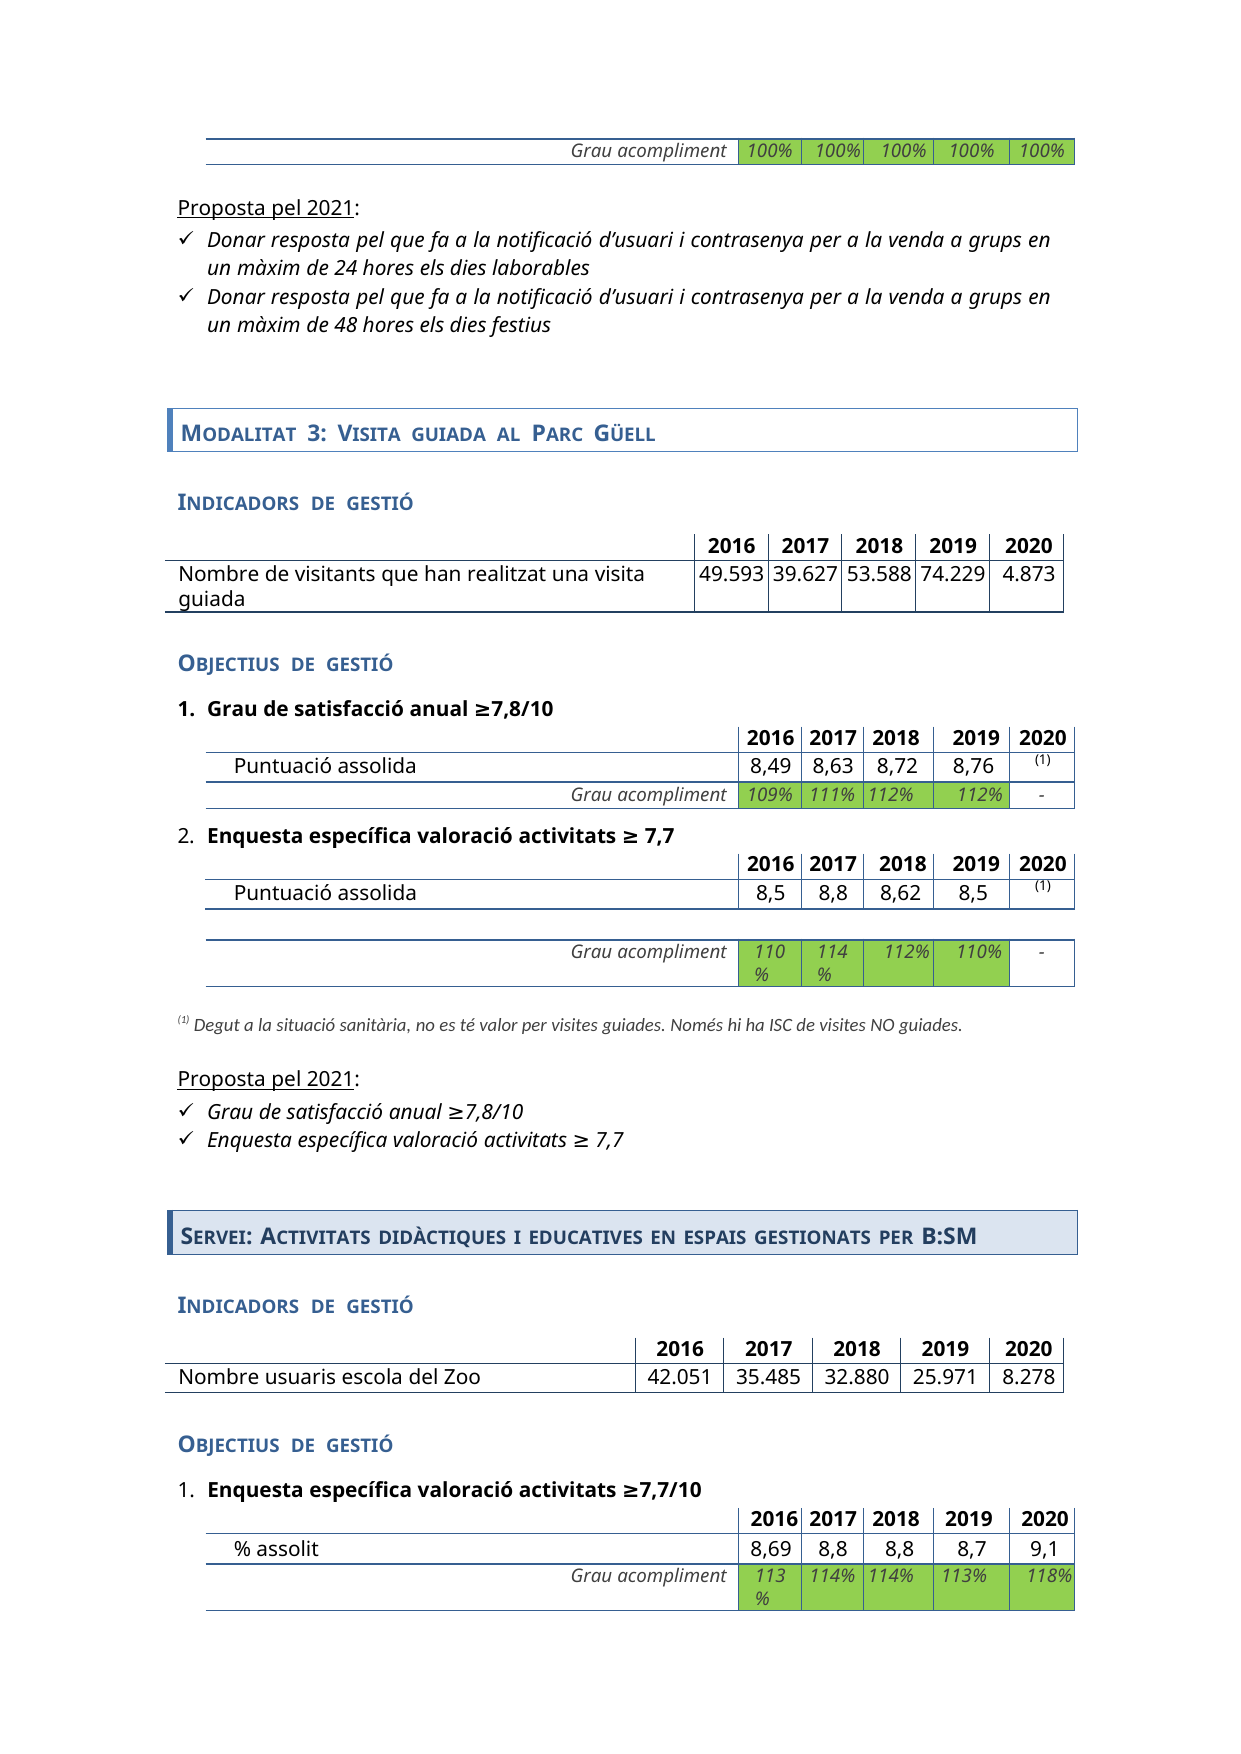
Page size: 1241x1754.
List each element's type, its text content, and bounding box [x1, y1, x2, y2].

text INDICADORS DE GESTIÓ [177, 1289, 1090, 1320]
table_cell 25.971 [901, 1364, 989, 1392]
table_header Grau acompliment [206, 941, 738, 986]
table_cell (1) [1010, 880, 1074, 908]
table_header [165, 534, 694, 560]
table_cell 8.278 [990, 1364, 1063, 1392]
table_cell 49.593 [695, 561, 768, 611]
text Proposta pel 2021: [177, 193, 1090, 221]
table_cell Grau acompliment [206, 783, 738, 808]
table_cell 112% [934, 783, 1009, 808]
table_cell 9,1 [1010, 1534, 1074, 1563]
table_cell 114% [864, 1565, 933, 1610]
table_header 2017 [724, 1338, 812, 1363]
table_header 2019 [934, 854, 1009, 879]
table_header [206, 727, 738, 752]
table_header 2016 [739, 854, 801, 879]
table_header 2018 [813, 1338, 900, 1363]
table_cell 35.485 [724, 1364, 812, 1392]
table_header 2019 [916, 534, 989, 560]
table_header 2017 [769, 534, 841, 560]
table_header SERVEI: ACTIVITATS DIDÀCTIQUES I EDUCATIVES EN ESPAIS GESTIONATS PER B:SM [173, 1211, 1077, 1254]
table_cell 8,69 [739, 1534, 801, 1563]
table_header 2018 [864, 727, 933, 752]
table_cell 74.229 [916, 561, 989, 611]
table_cell 4.873 [990, 561, 1063, 611]
table_header [205, 854, 738, 879]
list Donar resposta pel que fa a la notificació d’usuari i contrasenya per a la venda a grups en un màxim de 24 hores els dies laborables [177, 225, 1062, 282]
list Enquesta específica valoració activitats ≥ 7,7 [177, 821, 1090, 849]
table_header - [1010, 941, 1074, 986]
table_cell Nombre de visitants que han realitzat una visita guiada [165, 561, 694, 611]
table_cell 112% [864, 783, 933, 808]
table_cell Nombre usuaris escola del Zoo [165, 1364, 635, 1392]
table_header 2016 [695, 534, 768, 560]
table_cell Puntuació assolida [206, 753, 738, 781]
table_header 2018 [842, 534, 915, 560]
table_cell 100% [934, 140, 1009, 164]
table_header 2019 [934, 727, 1009, 752]
table_cell 8,63 [802, 753, 863, 781]
table_cell 8,8 [802, 1534, 863, 1563]
table_cell - [1010, 783, 1074, 808]
table_header 2017 [802, 854, 863, 879]
table_cell 111% [802, 783, 863, 808]
table_cell 113% [739, 1565, 801, 1610]
table_header 2020 [990, 1338, 1063, 1363]
table_header 2016 [739, 727, 801, 752]
table_cell 100% [1010, 140, 1074, 164]
table_cell 8,49 [739, 753, 801, 781]
table_cell 39.627 [769, 561, 841, 611]
table_cell Puntuació assolida [205, 880, 738, 908]
table_header 112% [864, 941, 933, 986]
text (1) Degut a la situació sanitària, no es té valor per visites guiades. Només hi ha ISC de visites NO guiades. [177, 1013, 1090, 1036]
list Enquesta específica valoració activitats ≥ 7,7 [177, 1125, 1090, 1154]
table_header 2017 [802, 1508, 863, 1533]
table_header [206, 1508, 738, 1533]
table_cell (1) [1010, 753, 1074, 781]
table_cell % assolit [206, 1534, 738, 1563]
table_cell 114% [802, 1565, 863, 1610]
table_cell 42.051 [636, 1364, 723, 1392]
table_cell 53.588 [842, 561, 915, 611]
table_header 2018 [864, 854, 933, 879]
table_cell Grau acompliment [206, 140, 738, 164]
subtitle Grau de satisfacció anual ≥7,8/10 [177, 694, 1090, 723]
table_header 2019 [934, 1508, 1009, 1533]
text Proposta pel 2021: [177, 1064, 1090, 1093]
table_cell 100% [739, 140, 801, 164]
table_cell 8,76 [934, 753, 1009, 781]
table_header 2020 [990, 534, 1063, 560]
table_cell 100% [802, 140, 863, 164]
table_cell Grau acompliment [206, 1565, 738, 1610]
list Grau de satisfacció anual ≥7,8/10 [177, 1097, 1090, 1125]
table_cell 8,8 [864, 1534, 933, 1563]
table_cell 32.880 [813, 1364, 900, 1392]
table_header 2018 [864, 1508, 933, 1533]
text OBJECTIUS DE GESTIÓ [177, 647, 1090, 678]
table_header 2020 [1010, 854, 1074, 879]
table_cell 8,5 [934, 880, 1009, 908]
table_cell 100% [864, 140, 933, 164]
table_header 114% [802, 941, 863, 986]
text INDICADORS DE GESTIÓ [177, 486, 1090, 517]
text OBJECTIUS DE GESTIÓ [177, 1428, 1090, 1459]
list Donar resposta pel que fa a la notificació d’usuari i contrasenya per a la venda a grups en un màxim de 48 hores els dies festius [177, 282, 1062, 339]
table_cell 109% [739, 783, 801, 808]
table_header MODALITAT 3: VISITA GUIADA AL PARC GÜELL [173, 409, 1077, 451]
table_cell 8,7 [934, 1534, 1009, 1563]
table_header 2016 [739, 1508, 801, 1533]
table_cell 118% [1010, 1565, 1074, 1610]
table_cell 8,72 [864, 753, 933, 781]
table_cell 113% [934, 1565, 1009, 1610]
table_cell 8,8 [802, 880, 863, 908]
table_cell 8,5 [739, 880, 801, 908]
table_cell 8,62 [864, 880, 933, 908]
table_header 110% [739, 941, 801, 986]
table_header [165, 1338, 635, 1363]
table_header 2016 [636, 1338, 723, 1363]
table_header 2019 [901, 1338, 989, 1363]
subtitle 1. Enquesta específica valoració activitats ≥7,7/10 [177, 1475, 1090, 1504]
table_header 110% [934, 941, 1009, 986]
table_header 2020 [1010, 1508, 1074, 1533]
table_header 2020 [1010, 727, 1074, 752]
table_header 2017 [802, 727, 863, 752]
